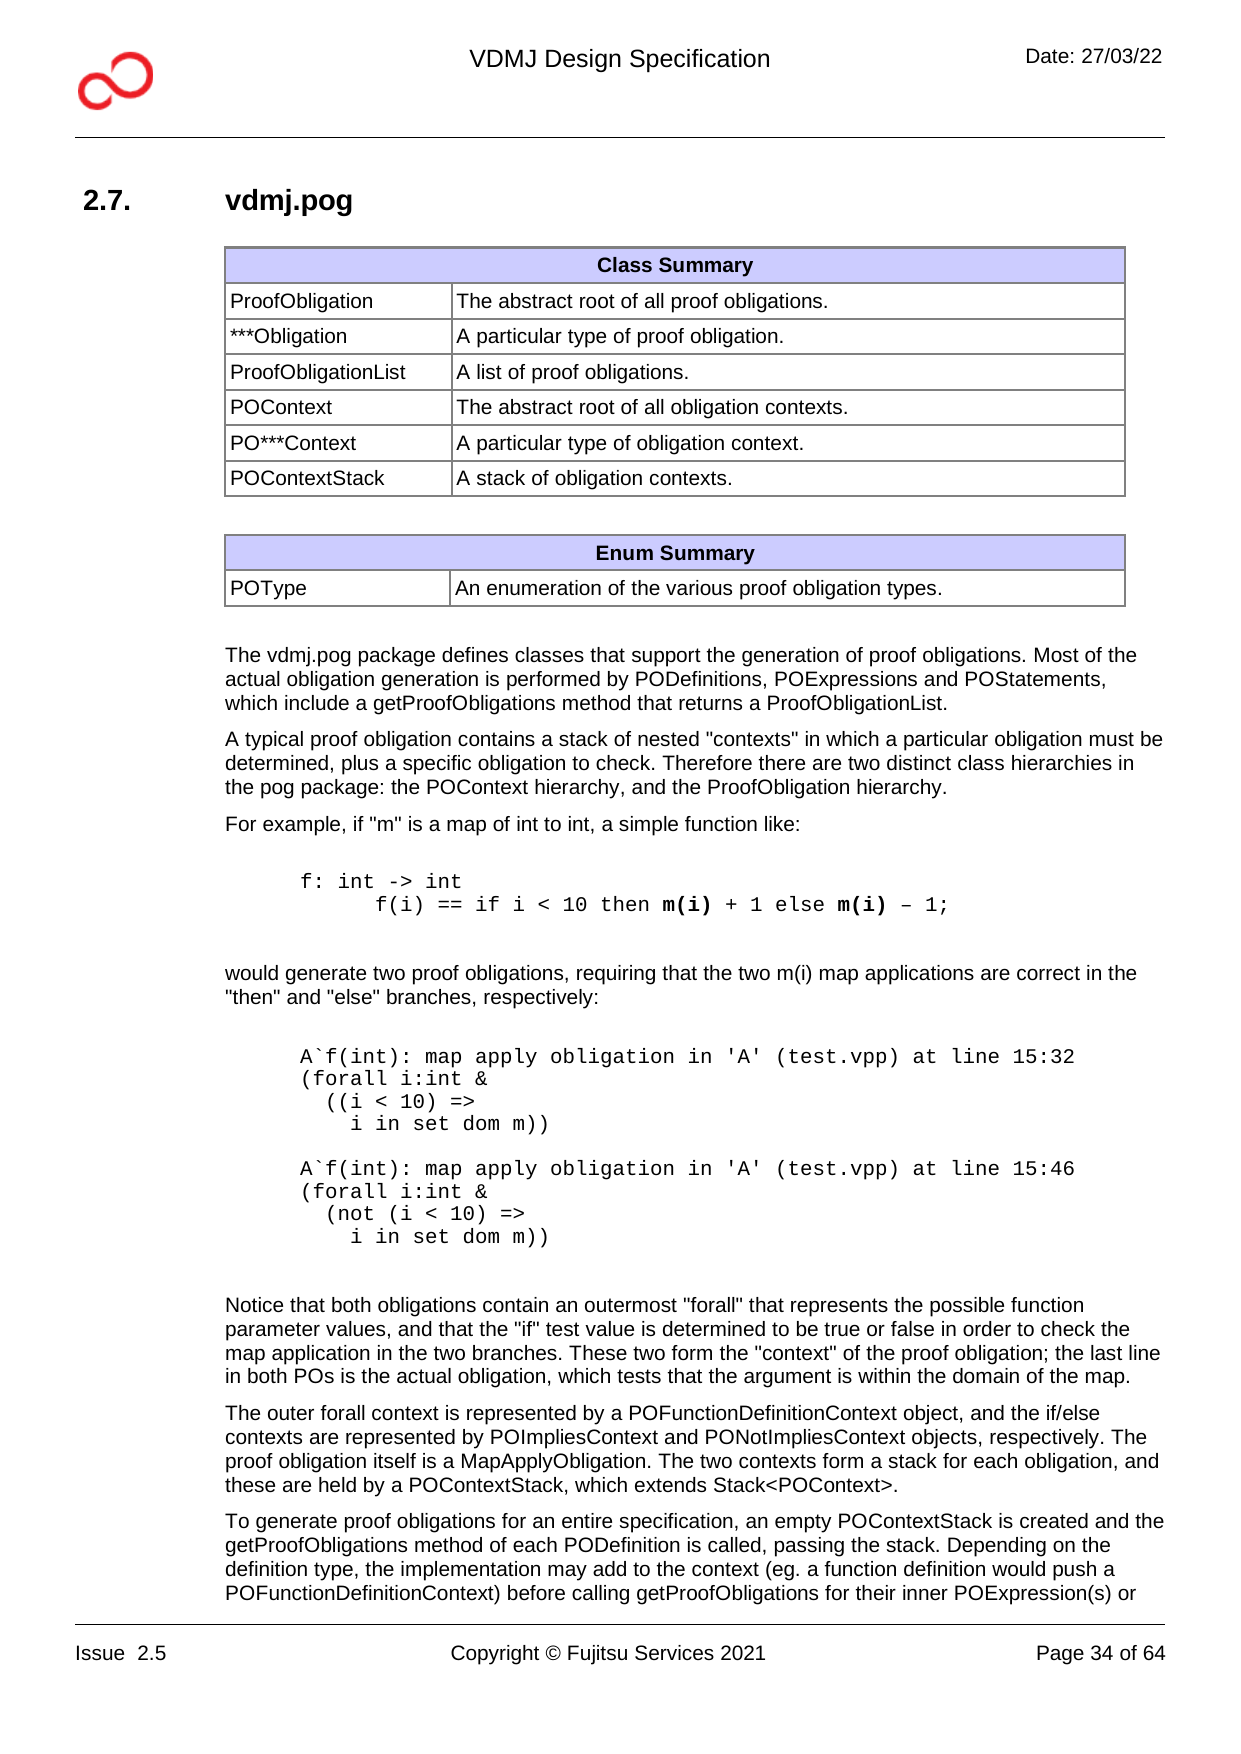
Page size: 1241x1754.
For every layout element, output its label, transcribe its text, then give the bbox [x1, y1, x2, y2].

table_header Enum Summary [226, 536, 1124, 569]
text A`f(int): map apply obligation in 'A' (test.vpp) at line 15:46 [225, 1158, 1165, 1180]
table_cell An enumeration of the various proof obligation types. [451, 571, 1124, 605]
text (forall i:int & [225, 1068, 1165, 1090]
text The outer forall context is represented by a POFunctionDefinitionContext object, and the if/else contexts are represented by POImpliesContext and PONotImpliesContext objects, respectively. The proof obligation itself is a MapApplyObligation. The two contexts form a stack for each obligation, and these are held by a POContextStack, which extends Stack<POContext>. [225, 1401, 1165, 1497]
text (forall i:int & [225, 1180, 1165, 1203]
table_cell The abstract root of all proof obligations. [453, 284, 1124, 317]
table_cell ***Obligation [226, 320, 451, 353]
text Notice that both obligations contain an outermost "forall" that represents the possible function parameter values, and that the "if" test value is determined to be true or false in order to check the map application in the two branches. These two form the "context" of the proof obligation; the last line in both POs is the actual obligation, which tests that the argument is within the domain of the map. [225, 1293, 1165, 1389]
table_header Class Summary [226, 249, 1124, 282]
table_cell A particular type of proof obligation. [453, 320, 1124, 353]
text f: int -> int [225, 871, 1165, 893]
table_cell POContext [226, 391, 451, 424]
text A`f(int): map apply obligation in 'A' (test.vpp) at line 15:32 [225, 1045, 1165, 1068]
text The vdmj.pog package defines classes that support the generation of proof obligations. Most of the actual obligation generation is performed by PODefinitions, POExpressions and POStatements, which include a getProofObligations method that returns a ProofObligationList. [225, 643, 1165, 715]
text A typical proof obligation contains a stack of nested "contexts" in which a particular obligation must be determined, plus a specific obligation to check. Therefore there are two distinct class hierarchies in the pog package: the POContext hierarchy, and the ProofObligation hierarchy. [225, 728, 1165, 799]
text i in set dom m)) [225, 1225, 1165, 1248]
table_cell ProofObligationList [226, 355, 451, 388]
table_cell POContextStack [226, 462, 451, 495]
text f(i) == if i < 10 then m(i) + 1 else m(i) – 1; [225, 893, 1165, 916]
table_cell POType [226, 571, 449, 605]
text For example, if "m" is a map of int to int, a simple function like: [225, 812, 1165, 836]
table_cell A stack of obligation contexts. [453, 462, 1124, 495]
table_cell PO***Context [226, 426, 451, 459]
table_cell A list of proof obligations. [453, 355, 1124, 388]
table_cell ProofObligation [226, 284, 451, 317]
text would generate two proof obligations, requiring that the two m(i) map applications are correct in the "then" and "else" branches, respectively: [225, 961, 1165, 1009]
text To generate proof obligations for an entire specification, an empty POContextStack is created and the getProofObligations method of each PODefinition is called, passing the stack. Depending on the definition type, the implementation may add to the context (eg. a function definition would push a POFunctionDefinitionContext) before calling getProofObligations for their inner POExpression(s) or [225, 1509, 1165, 1605]
table_cell The abstract root of all obligation contexts. [453, 391, 1124, 424]
text (not (i < 10) => [225, 1203, 1165, 1225]
text ((i < 10) => [225, 1090, 1165, 1113]
subtitle vdmj.pog [75, 183, 1165, 216]
table_cell A particular type of obligation context. [453, 426, 1124, 459]
text i in set dom m)) [225, 1113, 1165, 1135]
picture [78, 44, 153, 120]
